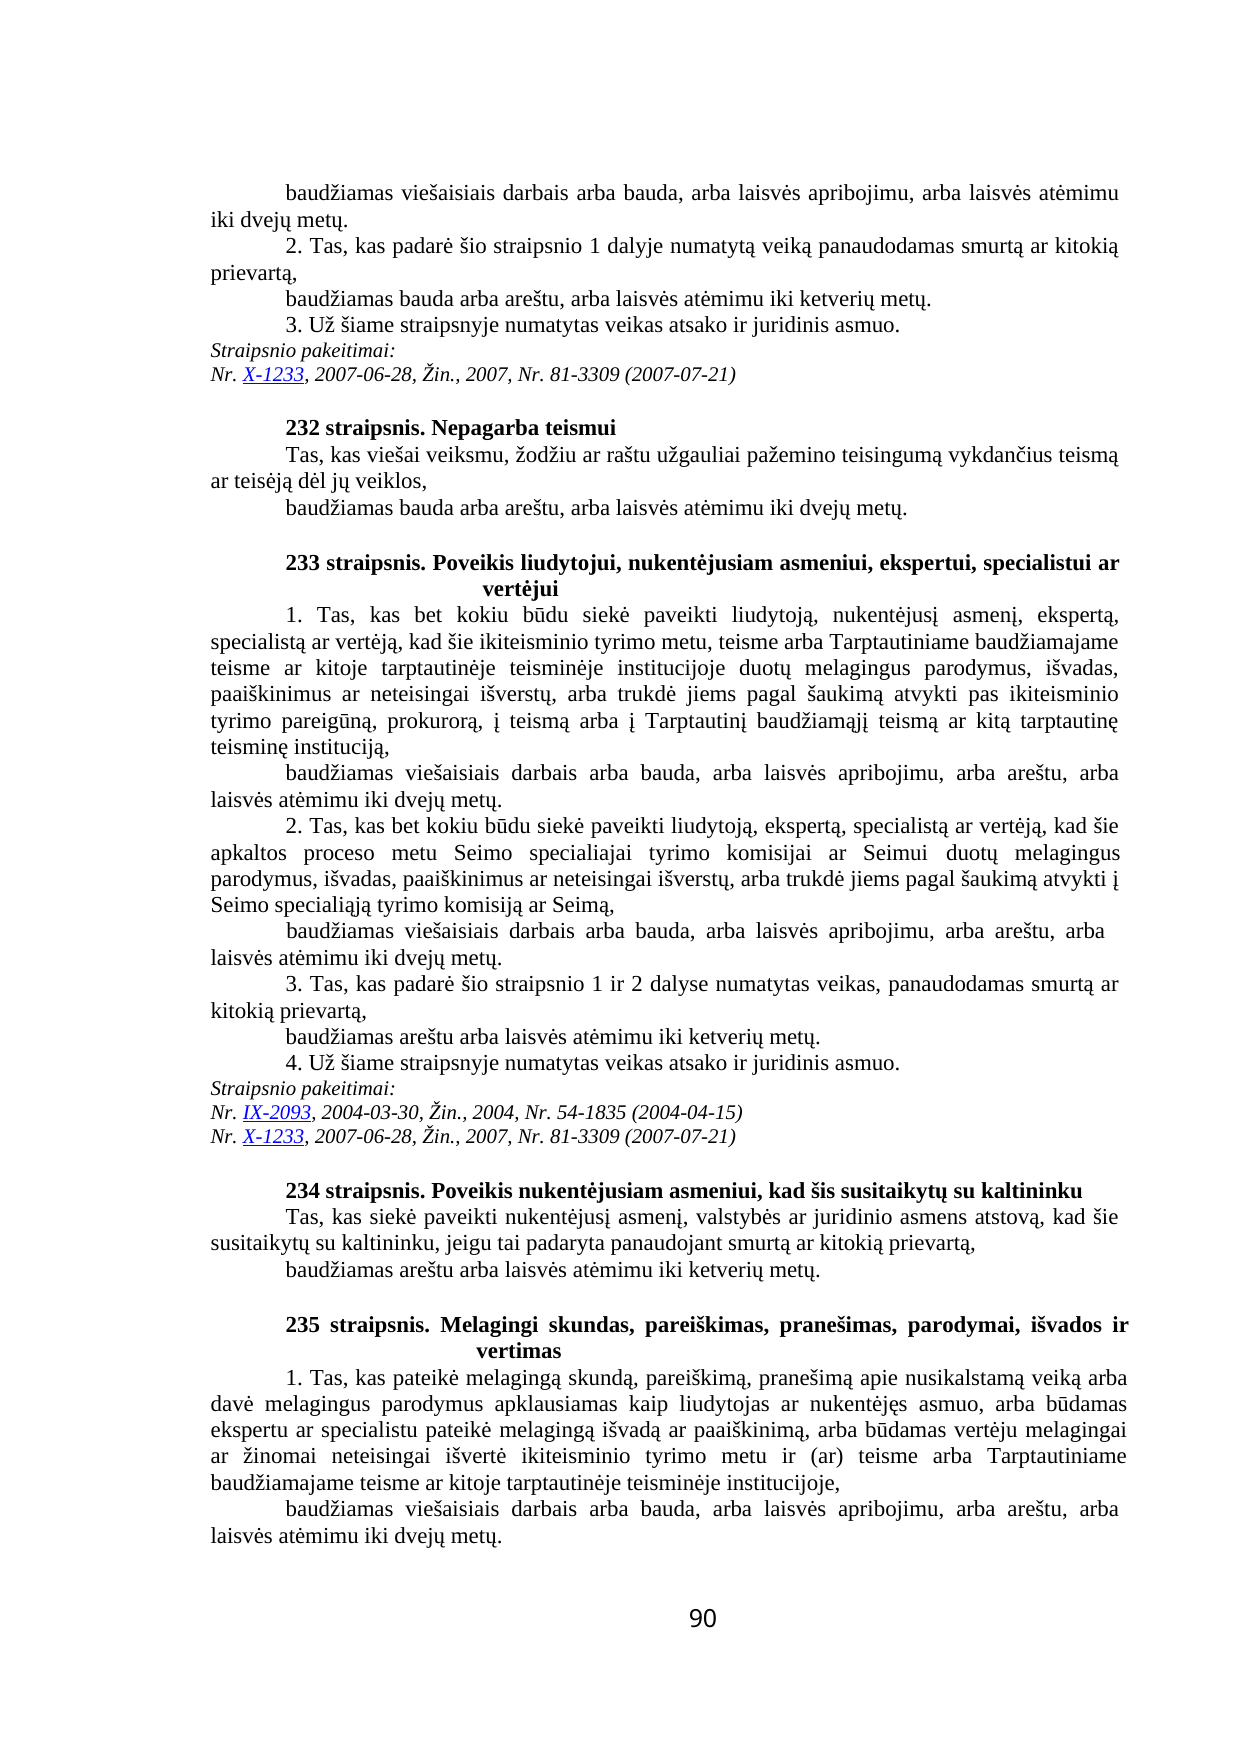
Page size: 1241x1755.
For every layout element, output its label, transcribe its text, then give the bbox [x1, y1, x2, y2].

text Tas, kas viešai veiksmu, žodžiu ar raštu užgauliai pažemino teisingumą vykdančius teismą ar teisėją dėl jų veiklos, [210, 441, 1120, 493]
text 232 straipsnis. Nepagarba teismui [210, 414, 1120, 441]
text 2. Tas, kas bet kokiu būdu siekė paveikti liudytoją, ekspertą, specialistą ar vertėją, kad šie apkaltos proceso metu Seimo specialiajai tyrimo komisijai ar Seimui duotų melagingus parodymus, išvadas, paaiškinimus ar neteisingai išverstų, arba trukdė jiems pagal šaukimą atvykti į Seimo specialiąją tyrimo komisiją ar Seimą, [210, 812, 1120, 918]
text baudžiamas areštu arba laisvės atėmimu iki ketverių metų. [210, 1256, 1120, 1282]
text 3. Už šiame straipsnyje numatytas veikas atsako ir juridinis asmuo. [210, 311, 1120, 338]
text Nr. IX-2093, 2004-03-30, Žin., 2004, Nr. 54-1835 (2004-04-15) [210, 1100, 1120, 1124]
text Straipsnio pakeitimai: [210, 1076, 1120, 1100]
text baudžiamas viešaisiais darbais arba bauda, arba laisvės apribojimu, arba areštu, arba laisvės atėmimu iki dvejų metų. [210, 1495, 1120, 1548]
text baudžiamas bauda arba areštu, arba laisvės atėmimu iki ketverių metų. [210, 285, 1120, 311]
text Straipsnio pakeitimai: [210, 338, 1120, 362]
text 235 straipsnis. Melagingi skundas, pareiškimas, pranešimas, parodymai, išvados ir vertimas [285, 1311, 1129, 1363]
text baudžiamas bauda arba areštu, arba laisvės atėmimu iki dvejų metų. [210, 493, 1120, 520]
text baudžiamas viešaisiais darbais arba bauda, arba laisvės apribojimu, arba laisvės atėmimu iki dvejų metų. [210, 179, 1120, 232]
text 3. Tas, kas padarė šio straipsnio 1 ir 2 dalyse numatytas veikas, panaudodamas smurtą ar kitokią prievartą, [210, 970, 1120, 1023]
text baudžiamas viešaisiais darbais arba bauda, arba laisvės apribojimu, arba areštu, arba laisvės atėmimu iki dvejų metų. [210, 918, 1106, 970]
text 4. Už šiame straipsnyje numatytas veikas atsako ir juridinis asmuo. [210, 1049, 1120, 1076]
text 1. Tas, kas bet kokiu būdu siekė paveikti liudytoją, nukentėjusį asmenį, ekspertą, specialistą ar vertėją, kad šie ikiteisminio tyrimo metu, teisme arba Tarptautiniame baudžiamajame teisme ar kitoje tarptautinėje teisminėje institucijoje duotų melagingus parodymus, išvadas, paaiškinimus ar neteisingai išverstų, arba trukdė jiems pagal šaukimą atvykti pas ikiteisminio tyrimo pareigūną, prokurorą, į teismą arba į Tarptautinį baudžiamąjį teismą ar kitą tarptautinę teisminę instituciją, [210, 601, 1120, 759]
text baudžiamas areštu arba laisvės atėmimu iki ketverių metų. [210, 1023, 1120, 1049]
text 233 straipsnis. Poveikis liudytojui, nukentėjusiam asmeniui, ekspertui, specialistui ar vertėjui [285, 549, 1120, 601]
text Nr. X-1233, 2007-06-28, Žin., 2007, Nr. 81-3309 (2007-07-21) [210, 1124, 1120, 1148]
text baudžiamas viešaisiais darbais arba bauda, arba laisvės apribojimu, arba areštu, arba laisvės atėmimu iki dvejų metų. [210, 759, 1120, 812]
text Tas, kas siekė paveikti nukentėjusį asmenį, valstybės ar juridinio asmens atstovą, kad šie susitaikytų su kaltininku, jeigu tai padaryta panaudojant smurtą ar kitokią prievartą, [210, 1203, 1120, 1256]
text 1. Tas, kas pateikė melagingą skundą, pareiškimą, pranešimą apie nusikalstamą veiką arba davė melagingus parodymus apklausiamas kaip liudytojas ar nukentėjęs asmuo, arba būdamas ekspertu ar specialistu pateikė melagingą išvadą ar paaiškinimą, arba būdamas vertėju melagingai ar žinomai neteisingai išvertė ikiteisminio tyrimo metu ir (ar) teisme arba Tarptautiniame baudžiamajame teisme ar kitoje tarptautinėje teisminėje institucijoje, [210, 1363, 1129, 1495]
text Nr. X-1233, 2007-06-28, Žin., 2007, Nr. 81-3309 (2007-07-21) [210, 362, 1120, 386]
text 234 straipsnis. Poveikis nukentėjusiam asmeniui, kad šis susitaikytų su kaltininku [285, 1177, 1120, 1203]
text 2. Tas, kas padarė šio straipsnio 1 dalyje numatytą veiką panaudodamas smurtą ar kitokią prievartą, [210, 232, 1120, 285]
